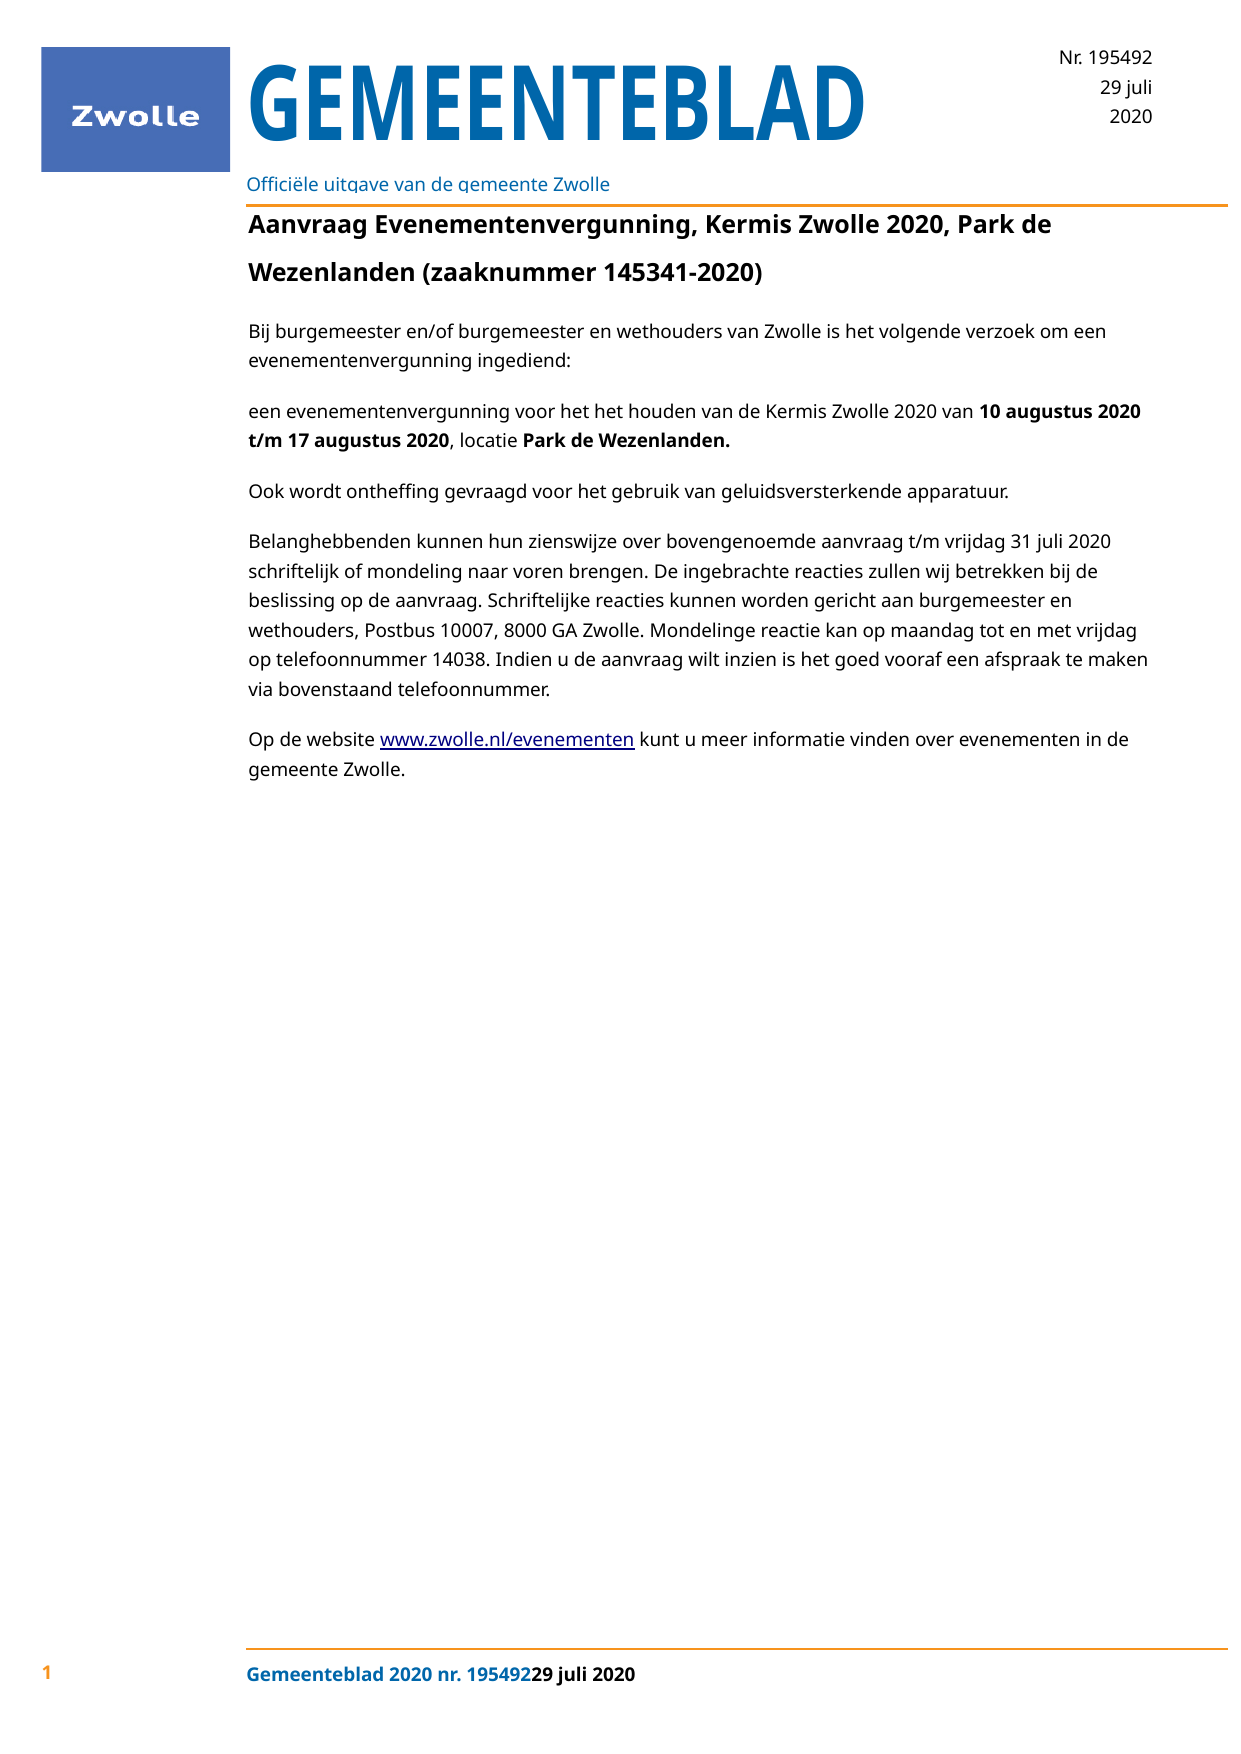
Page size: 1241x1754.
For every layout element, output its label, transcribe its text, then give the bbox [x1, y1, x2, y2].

text Aanvraag Evenementenvergunning, Kermis Zwolle 2020, Park de Wezenlanden (zaaknummer 145341-2020) [248, 207, 1152, 288]
text een evenementenvergunning voor het het houden van de Kermis Zwolle 2020 van 10 augustus 2020 t/m 17 augustus 2020, locatie Park de Wezenlanden. [248, 398, 1152, 453]
text Bij burgemeester en/of burgemeester en wethouders van Zwolle is het volgende verzoek om een evenementenvergunning ingediend: [248, 318, 1152, 373]
text Op de website www.zwolle.nl/evenementen kunt u meer informatie vinden over evenementen in de gemeente Zwolle. [248, 727, 1152, 782]
text Belanghebbenden kunnen hun zienswijze over bovengenoemde aanvraag t/m vrijdag 31 juli 2020 schriftelijk of mondeling naar voren brengen. De ingebrachte reacties zullen wij betrekken bij de beslissing op de aanvraag. Schriftelijke reacties kunnen worden gericht aan burgemeester en wethouders, Postbus 10007, 8000 GA Zwolle. Mondelinge reactie kan op maandag tot en met vrijdag op telefoonnummer 14038. Indien u de aanvraag wilt inzien is het goed vooraf een afspraak te maken via bovenstaand telefoonnummer. [248, 528, 1152, 702]
picture [41, 47, 231, 172]
text Ook wordt ontheffing gevraagd voor het gebruik van geluidsversterkende apparatuur. [248, 478, 1152, 504]
